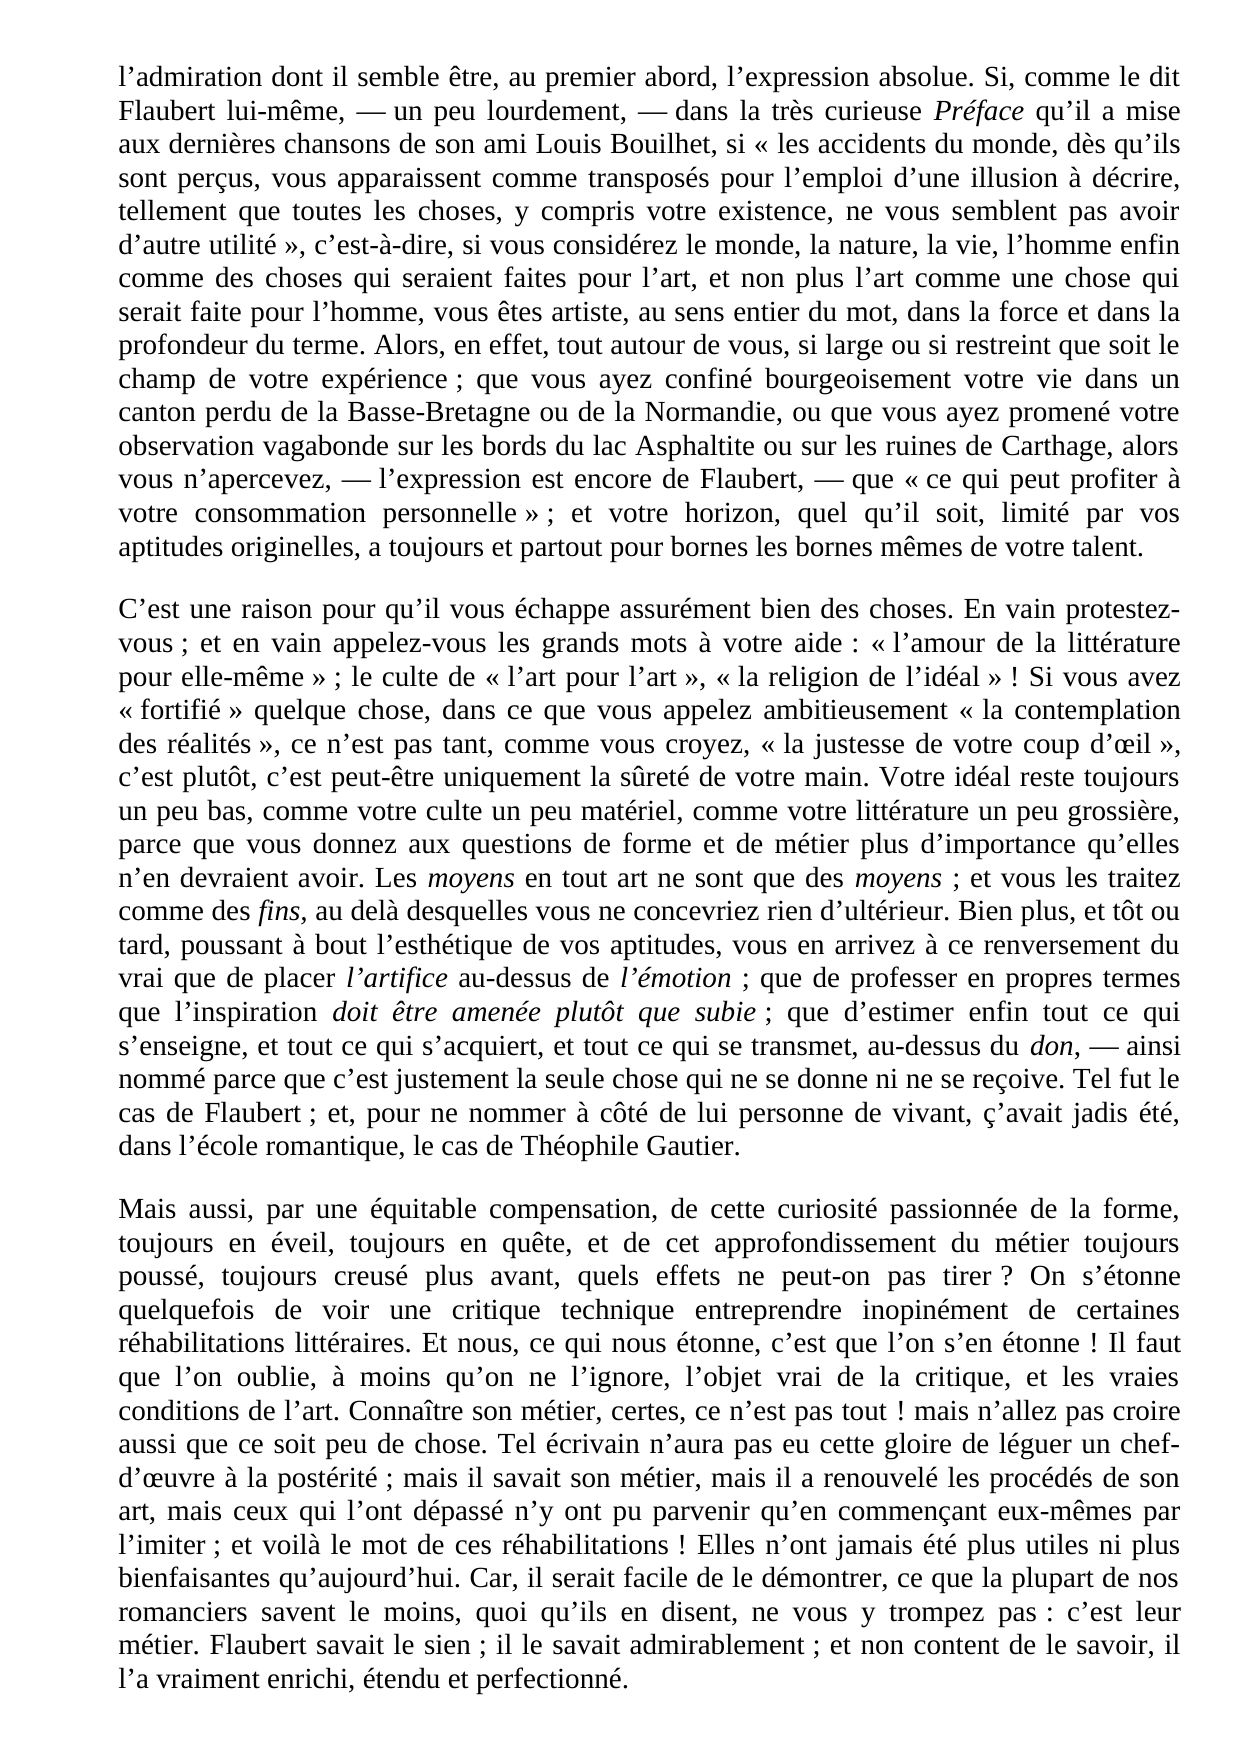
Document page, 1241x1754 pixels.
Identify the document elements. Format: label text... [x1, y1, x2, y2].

text Mais aussi, par une équitable compensation, de cette curiosité passionnée de la forme, toujours en éveil, toujours en quête, et de cet approfondissement du métier toujours poussé, toujours creusé plus avant, quels effets ne peut-on pas tirer ? On s’étonne quelquefois de voir une critique technique entreprendre inopinément de certaines réhabilitations littéraires. Et nous, ce qui nous étonne, c’est que l’on s’en étonne ! Il faut que l’on oublie, à moins qu’on ne l’ignore, l’objet vrai de la critique, et les vraies conditions de l’art. Connaître son métier, certes, ce n’est pas tout ! mais n’allez pas croire aussi que ce soit peu de chose. Tel écrivain n’aura pas eu cette gloire de léguer un chef-d’œuvre à la postérité ; mais il savait son métier, mais il a renouvelé les procédés de son art, mais ceux qui l’ont dépassé n’y ont pu parvenir qu’en commençant eux-mêmes par l’imiter ; et voilà le mot de ces réhabilitations ! Elles n’ont jamais été plus utiles ni plus bienfaisantes qu’aujourd’hui. Car, il serait facile de le démontrer, ce que la plupart de nos romanciers savent le moins, quoi qu’ils en disent, ne vous y trompez pas : c’est leur métier. Flaubert savait le sien ; il le savait admirablement ; et non content de le savoir, il l’a vraiment enrichi, étendu et perfectionné. [118, 1191, 1181, 1694]
text C’est une raison pour qu’il vous échappe assurément bien des choses. En vain protestez-vous ; et en vain appelez-vous les grands mots à votre aide : « l’amour de la littérature pour elle-même » ; le culte de « l’art pour l’art », « la religion de l’idéal » ! Si vous avez « fortifié » quelque chose, dans ce que vous appelez ambitieusement « la contemplation des réalités », ce n’est pas tant, comme vous croyez, « la justesse de votre coup d’œil », c’est plutôt, c’est peut-être uniquement la sûreté de votre main. Votre idéal reste toujours un peu bas, comme votre culte un peu matériel, comme votre littérature un peu grossière, parce que vous donnez aux questions de forme et de métier plus d’importance qu’elles n’en devraient avoir. Les moyens en tout art ne sont que des moyens ; et vous les traitez comme des fins, au delà desquelles vous ne concevriez rien d’ultérieur. Bien plus, et tôt ou tard, poussant à bout l’esthétique de vos aptitudes, vous en arrivez à ce renversement du vrai que de placer l’artifice au-dessus de l’émotion ; que de professer en propres termes que l’inspiration doit être amenée plutôt que subie ; que d’estimer enfin tout ce qui s’enseigne, et tout ce qui s’acquiert, et tout ce qui se transmet, au-dessus du don, — ainsi nommé parce que c’est justement la seule chose qui ne se donne ni ne se reçoive. Tel fut le cas de Flaubert ; et, pour ne nommer à côté de lui personne de vivant, ç’avait jadis été, dans l’école romantique, le cas de Théophile Gautier. [118, 592, 1181, 1162]
text l’admiration dont il semble être, au premier abord, l’expression absolue. Si, comme le dit Flaubert lui-même, — un peu lourdement, — dans la très curieuse Préface qu’il a mise aux dernières chansons de son ami Louis Bouilhet, si « les accidents du monde, dès qu’ils sont perçus, vous apparaissent comme transposés pour l’emploi d’une illusion à décrire, tellement que toutes les choses, y compris votre existence, ne vous semblent pas avoir d’autre utilité », c’est-à-dire, si vous considérez le monde, la nature, la vie, l’homme enfin comme des choses qui seraient faites pour l’art, et non plus l’art comme une chose qui serait faite pour l’homme, vous êtes artiste, au sens entier du mot, dans la force et dans la profondeur du terme. Alors, en effet, tout autour de vous, si large ou si restreint que soit le champ de votre expérience ; que vous ayez confiné bourgeoisement votre vie dans un canton perdu de la Basse-Bretagne ou de la Normandie, ou que vous ayez promené votre observation vagabonde sur les bords du lac Asphaltite ou sur les ruines de Carthage, alors vous n’apercevez, — l’expression est encore de Flaubert, — que « ce qui peut profiter à votre consommation personnelle » ; et votre horizon, quel qu’il soit, limité par vos aptitudes originelles, a toujours et partout pour bornes les bornes mêmes de votre talent. [118, 59, 1181, 562]
